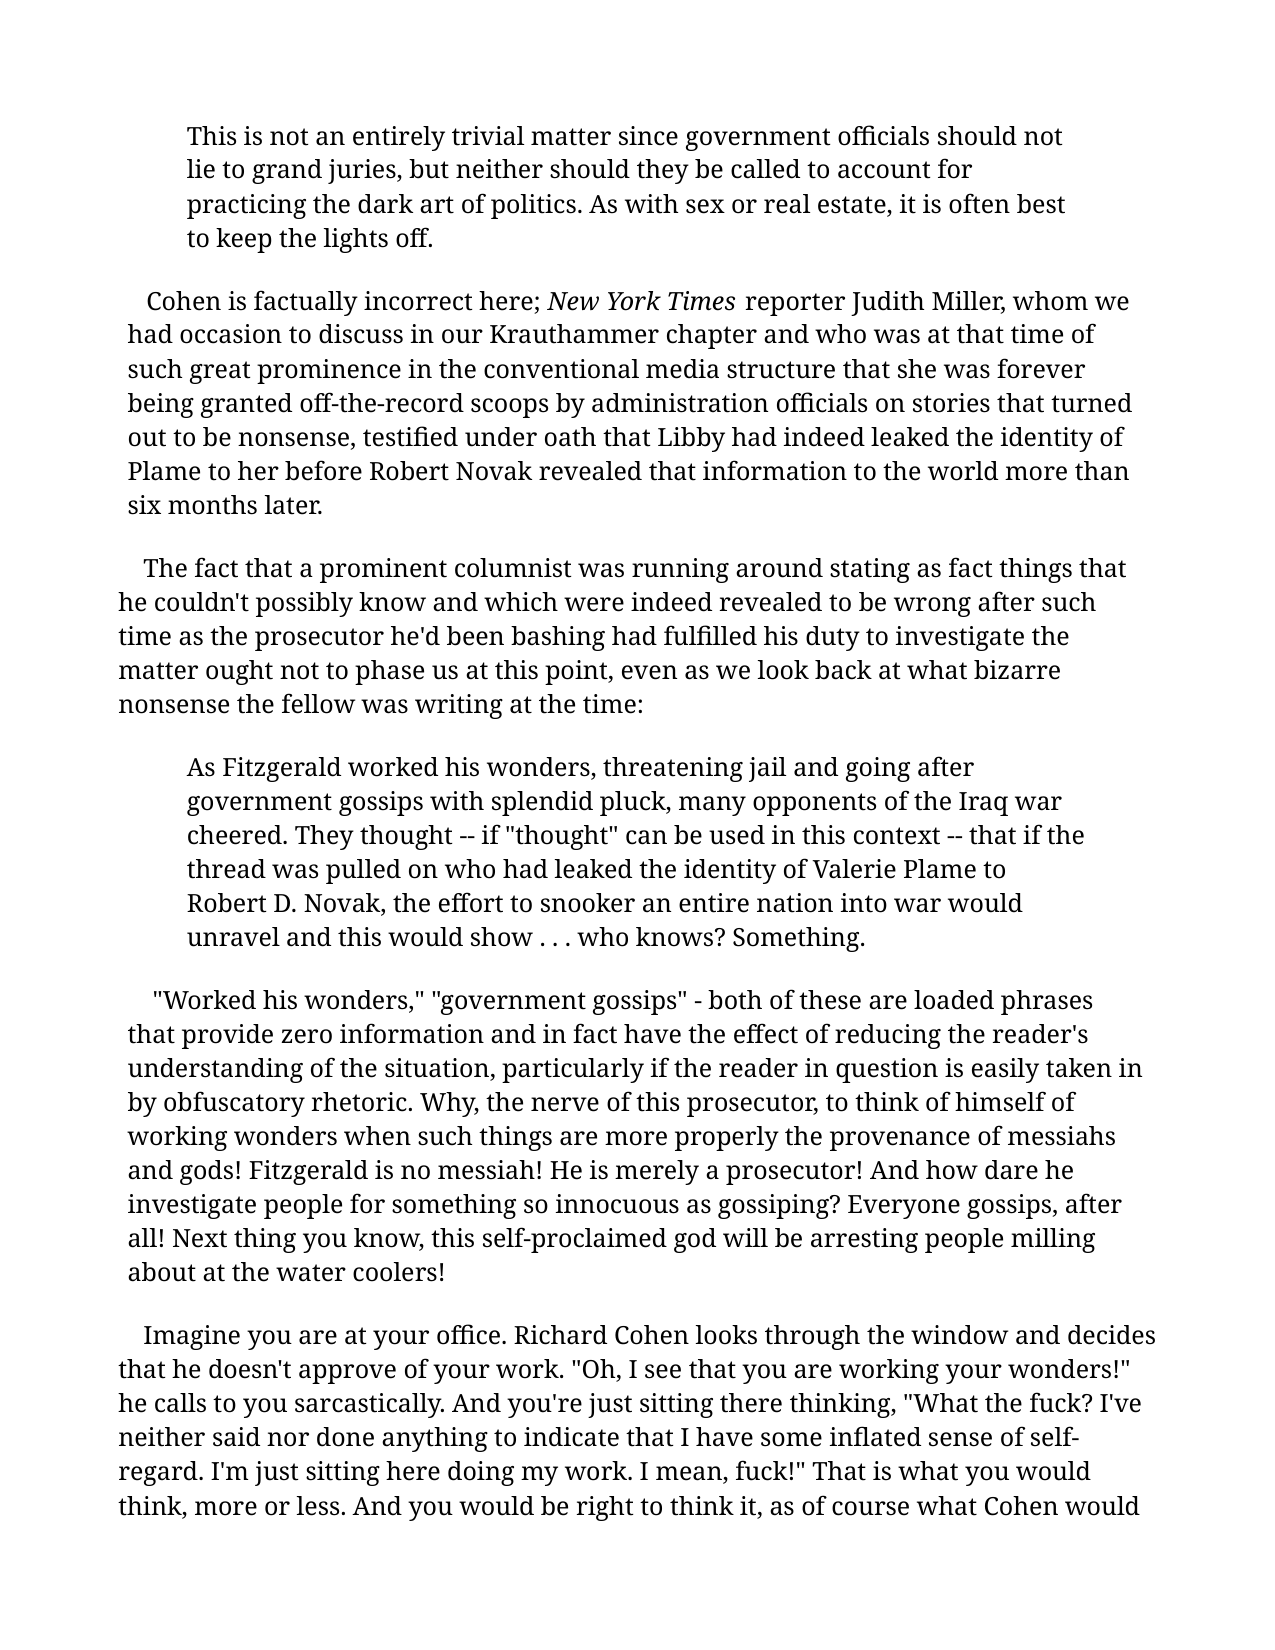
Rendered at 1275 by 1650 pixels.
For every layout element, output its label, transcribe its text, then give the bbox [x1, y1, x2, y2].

text Imagine you are at your office. Richard Cohen looks through the window and decides that he doesn't approve of your work. "Oh, I see that you are working your wonders!" he calls to you sarcastically. And you're just sitting there thinking, "What the fuck? I've neither said nor done anything to indicate that I have some inflated sense of self-regard. I'm just sitting here doing my work. I mean, fuck!" That is what you would think, more or less. And you would be right to think it, as of course what Cohen would [118, 1318, 1157, 1522]
text The fact that a prominent columnist was running around stating as fact things that he couldn't possibly know and which were indeed revealed to be wrong after such time as the prosecutor he'd been bashing had fulfilled his duty to investigate the matter ought not to phase us at this point, even as we look back at what bizarre nonsense the fellow was writing at the time: [118, 550, 1157, 721]
text This is not an entirely trivial matter since government officials should not lie to grand juries, but neither should they be called to account for practicing the dark art of politics. As with sex or real estate, it is often best to keep the lights off. [187, 118, 1088, 254]
text "Worked his wonders," "government gossips" - both of these are loaded phrases that provide zero information and in fact have the effect of reducing the reader's understanding of the situation, particularly if the reader in question is easily taken in by obfuscatory rhetoric. Why, the nerve of this prosecutor, to think of himself of working wonders when such things are more properly the provenance of messiahs and gods! Fitzgerald is no messiah! He is merely a prosecutor! And how dare he investigate people for something so innocuous as gossiping? Everyone gossips, after all! Next thing you know, this self-proclaimed god will be arresting people milling about at the water coolers! [127, 982, 1147, 1289]
text Cohen is factually incorrect here; New York Times reporter Judith Miller, whom we had occasion to discuss in our Krauthammer chapter and who was at that time of such great prominence in the conventional media structure that she was forever being granted off-the-record scoops by administration officials on stories that turned out to be nonsense, testified under oath that Libby had indeed leaked the identity of Plame to her before Robert Novak revealed that information to the world more than six months later. [127, 283, 1147, 522]
text As Fitzgerald worked his wonders, threatening jail and going after government gossips with splendid pluck, many opponents of the Iraq war cheered. They thought -- if "thought" can be used in this context -- that if the thread was pulled on who had leaked the identity of Valerie Plame to Robert D. Novak, the effort to snooker an entire nation into war would unravel and this would show . . . who knows? Something. [187, 749, 1088, 954]
